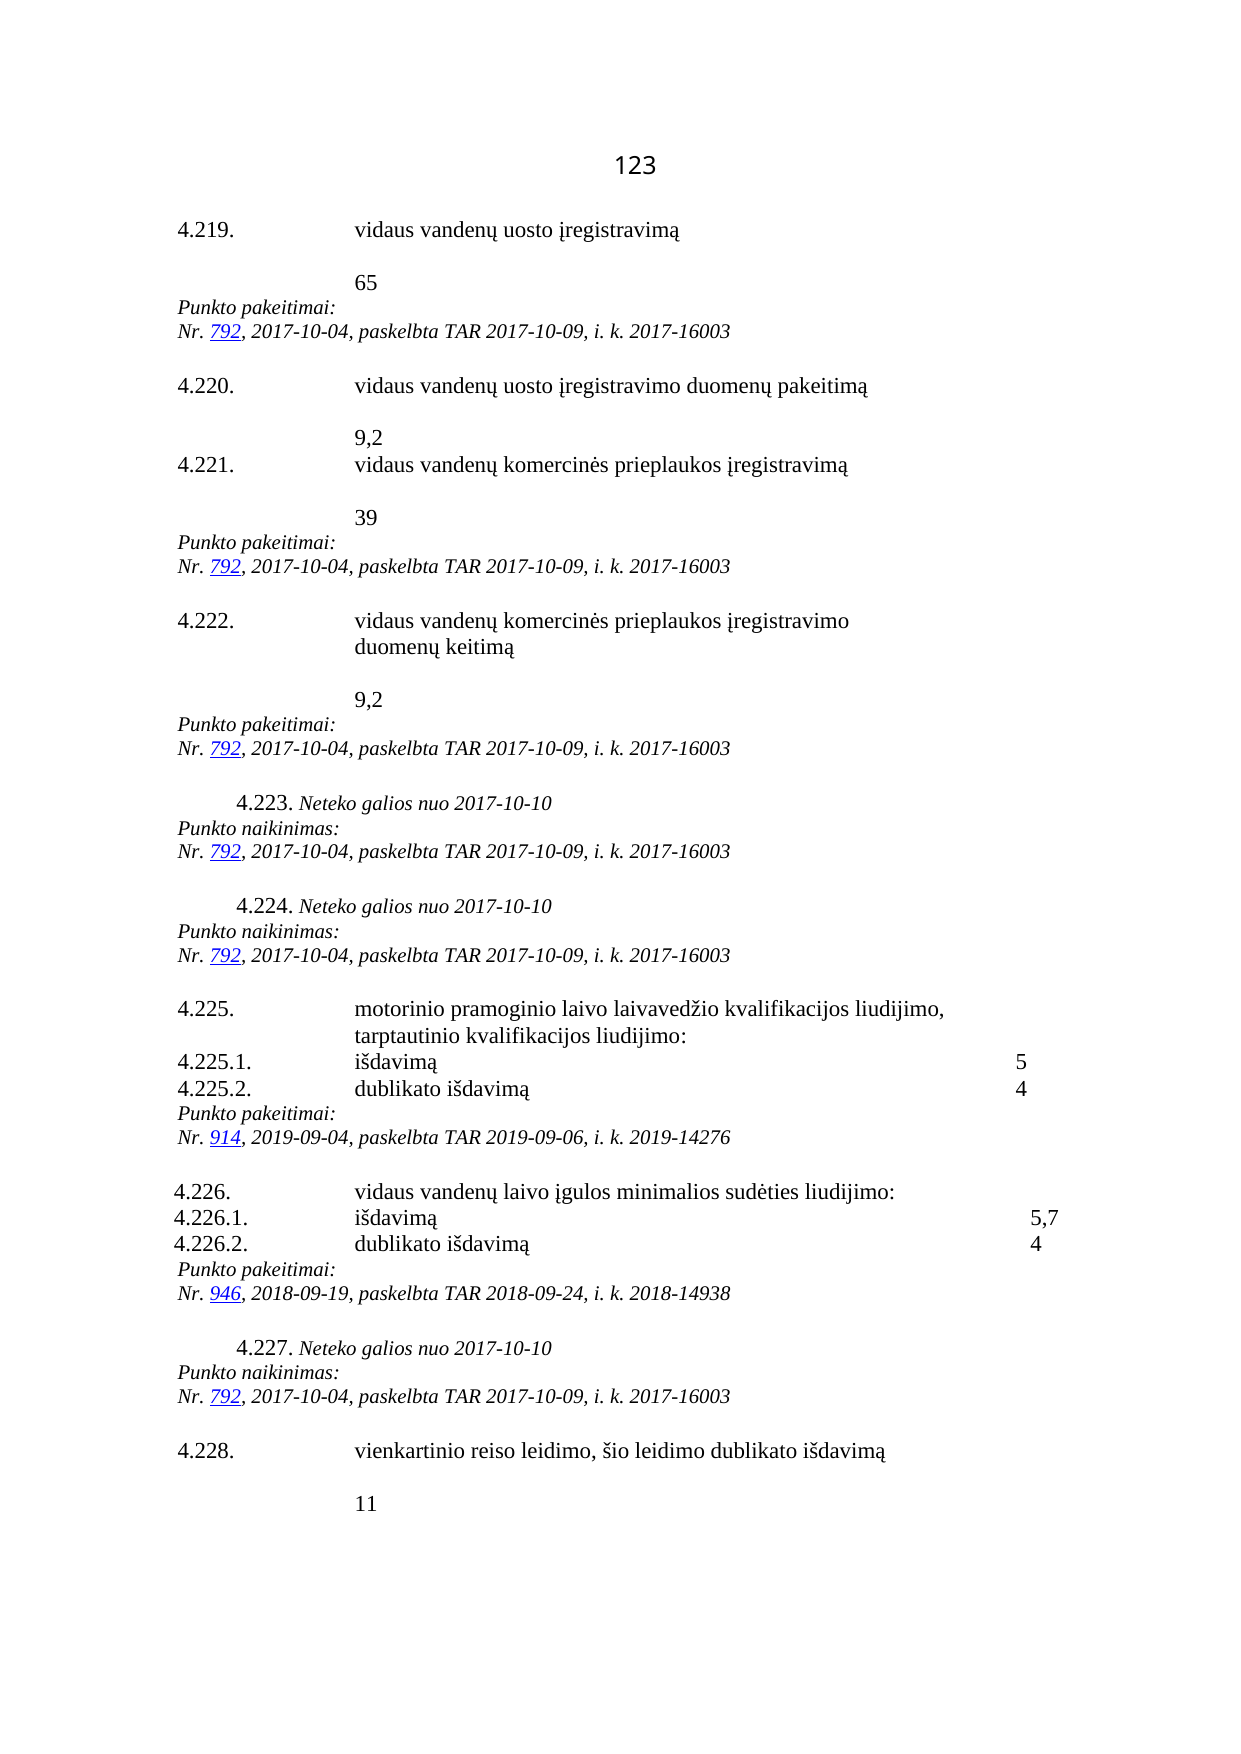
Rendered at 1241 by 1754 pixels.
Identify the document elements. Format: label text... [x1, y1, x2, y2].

text Nr. 792, 2017-10-04, paskelbta TAR 2017-10-09, i. k. 2017-16003 [177, 554, 1093, 578]
text Nr. 792, 2017-10-04, paskelbta TAR 2017-10-09, i. k. 2017-16003 [177, 1384, 1093, 1408]
text Punkto pakeitimai: [177, 295, 1093, 319]
text Nr. 792, 2017-10-04, paskelbta TAR 2017-10-09, i. k. 2017-16003 [177, 319, 1093, 343]
text Punkto naikinimas: [177, 1360, 1093, 1384]
text 4.221. vidaus vandenų komercinės prieplaukos įregistravimą 39 [177, 451, 945, 530]
text 4.222. vidaus vandenų komercinės prieplaukos įregistravimo [177, 607, 945, 633]
text 4.226.1. išdavimą 5,7 [174, 1204, 1093, 1231]
text 4.227. Neteko galios nuo 2017-10-10 [177, 1334, 1093, 1360]
text Nr. 792, 2017-10-04, paskelbta TAR 2017-10-09, i. k. 2017-16003 [177, 943, 1093, 967]
text Punkto pakeitimai: [177, 1101, 1093, 1125]
text Nr. 914, 2019-09-04, paskelbta TAR 2019-09-06, i. k. 2019-14276 [177, 1125, 1093, 1149]
text Nr. 946, 2018-09-19, paskelbta TAR 2018-09-24, i. k. 2018-14938 [177, 1281, 1093, 1305]
text Punkto naikinimas: [177, 919, 1093, 943]
text 4.226. vidaus vandenų laivo įgulos minimalios sudėties liudijimo: [174, 1178, 1093, 1204]
text 4.220. vidaus vandenų uosto įregistravimo duomenų pakeitimą 9,2 [177, 372, 945, 451]
text 4.225.2. dublikato išdavimą 4 [177, 1074, 1034, 1101]
text 4.228. vienkartinio reiso leidimo, šio leidimo dublikato išdavimą 11 [177, 1437, 945, 1516]
text 4.219. vidaus vandenų uosto įregistravimą 65 [177, 216, 945, 295]
text Punkto pakeitimai: [177, 712, 1093, 736]
text duomenų keitimą 9,2 [354, 633, 945, 712]
text 4.225. motorinio pramoginio laivo laivavedžio kvalifikacijos liudijimo, tarptautinio kvalifikacijos liudijimo: [177, 996, 1034, 1048]
text Punkto naikinimas: [177, 815, 1093, 839]
text 4.225.1. išdavimą 5 [177, 1048, 1034, 1074]
text Nr. 792, 2017-10-04, paskelbta TAR 2017-10-09, i. k. 2017-16003 [177, 736, 1093, 760]
text 4.224. Neteko galios nuo 2017-10-10 [177, 892, 1093, 919]
text Nr. 792, 2017-10-04, paskelbta TAR 2017-10-09, i. k. 2017-16003 [177, 839, 1093, 863]
text 4.226.2. dublikato išdavimą 4 [174, 1231, 1093, 1257]
text Punkto pakeitimai: [177, 530, 1093, 554]
text Punkto pakeitimai: [177, 1257, 1093, 1281]
text 4.223. Neteko galios nuo 2017-10-10 [177, 789, 1093, 815]
